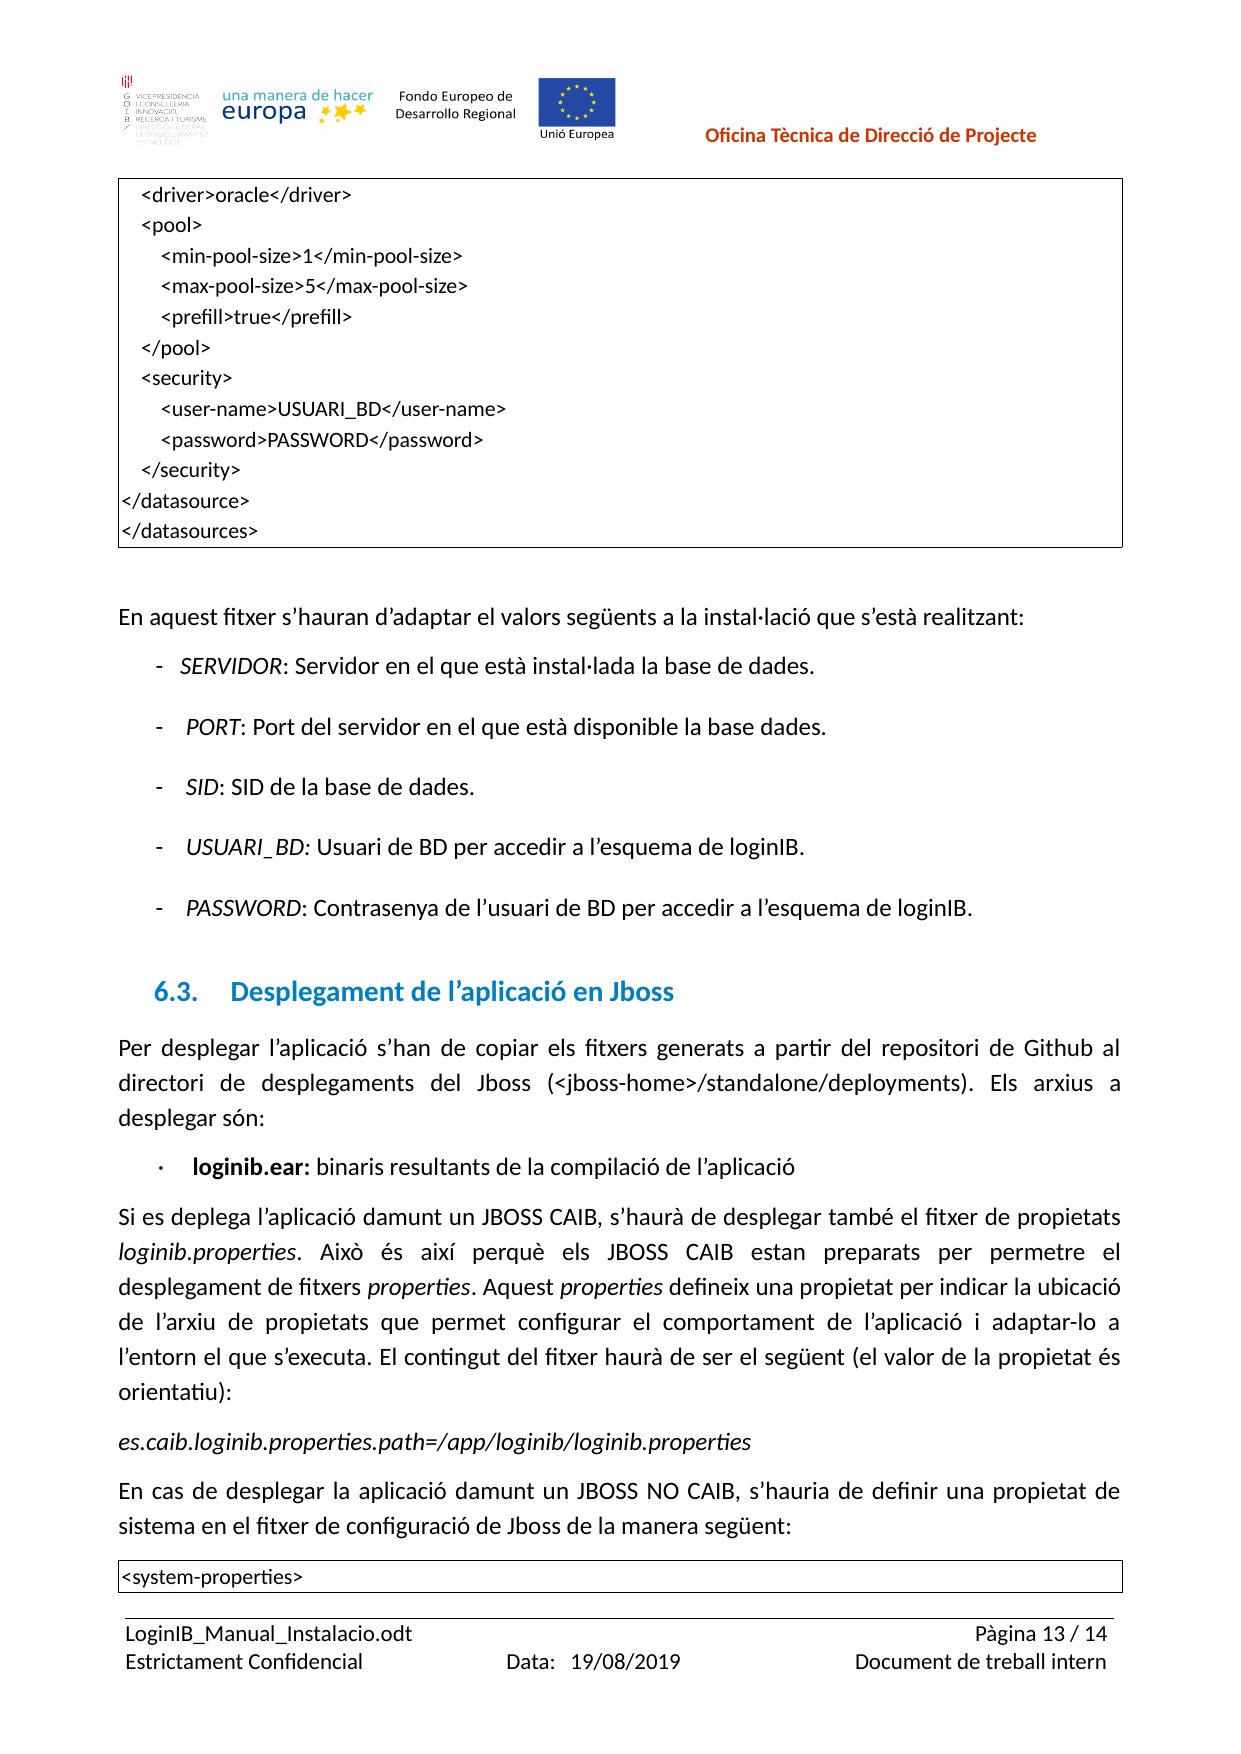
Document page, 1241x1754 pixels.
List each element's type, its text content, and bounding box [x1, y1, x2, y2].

text </datasource> [119, 484, 1122, 514]
text <password>PASSWORD</password> [119, 423, 1122, 452]
text - PORT: Port del servidor en el que està disponible la base dades. [155, 711, 1122, 741]
subtitle Desplegament de l’aplicació en Jboss [153, 973, 1122, 1008]
text - SID: SID de la base de dades. [155, 771, 1122, 802]
text Per desplegar l’aplicació s’han de copiar els fitxers generats a partir del repositori de Github al directori de desplegaments del Jboss (<jboss-home>/standalone/deployments). Els arxius a desplegar són: [118, 1032, 1122, 1132]
text <security> [119, 361, 1122, 391]
picture [118, 73, 213, 147]
text es.caib.loginib.properties.path=/app/loginib/loginib.properties [118, 1426, 1122, 1456]
text <user-name>USUARI_BD</user-name> [119, 392, 1122, 422]
text <driver>oracle</driver> [119, 179, 1122, 207]
text <prefill>true</prefill> [119, 300, 1122, 330]
text <system-properties> [119, 1561, 1122, 1592]
text <pool> [119, 208, 1122, 238]
text </pool> [119, 331, 1122, 361]
text Si es deplega l’aplicació damunt un JBOSS CAIB, s’haurà de desplegar també el fitxer de propietats loginib.properties. Això és així perquè els JBOSS CAIB estan preparats per permetre el desplegament de fitxers properties. Aquest properties defineix una propietat per indicar la ubicació de l’arxiu de propietats que permet configurar el comportament de l’aplicació i adaptar-lo a l’entorn el que s’executa. El contingut del fitxer haurà de ser el següent (el valor de la propietat és orientatiu): [118, 1201, 1122, 1407]
text </security> [119, 453, 1122, 483]
text - USUARI_BD: Usuari de BD per accedir a l’esquema de loginIB. [155, 831, 1122, 862]
picture [219, 73, 621, 147]
text · loginib.ear: binaris resultants de la compilació de l’aplicació [81, 1151, 1122, 1182]
text <min-pool-size>1</min-pool-size> [119, 239, 1122, 269]
text - PASSWORD: Contrasenya de l’usuari de BD per accedir a l’esquema de loginIB. [155, 892, 1122, 922]
text <max-pool-size>5</max-pool-size> [119, 269, 1122, 299]
text </datasources> [119, 514, 1122, 547]
text En cas de desplegar la aplicació damunt un JBOSS NO CAIB, s’hauria de definir una propietat de sistema en el fitxer de configuració de Jboss de la manera següent: [118, 1475, 1122, 1541]
text En aquest fitxer s’hauran d’adaptar el valors següents a la instal·lació que s’està realitzant: [118, 601, 1122, 631]
text - SERVIDOR: Servidor en el que està instal·lada la base de dades. [155, 650, 1122, 681]
